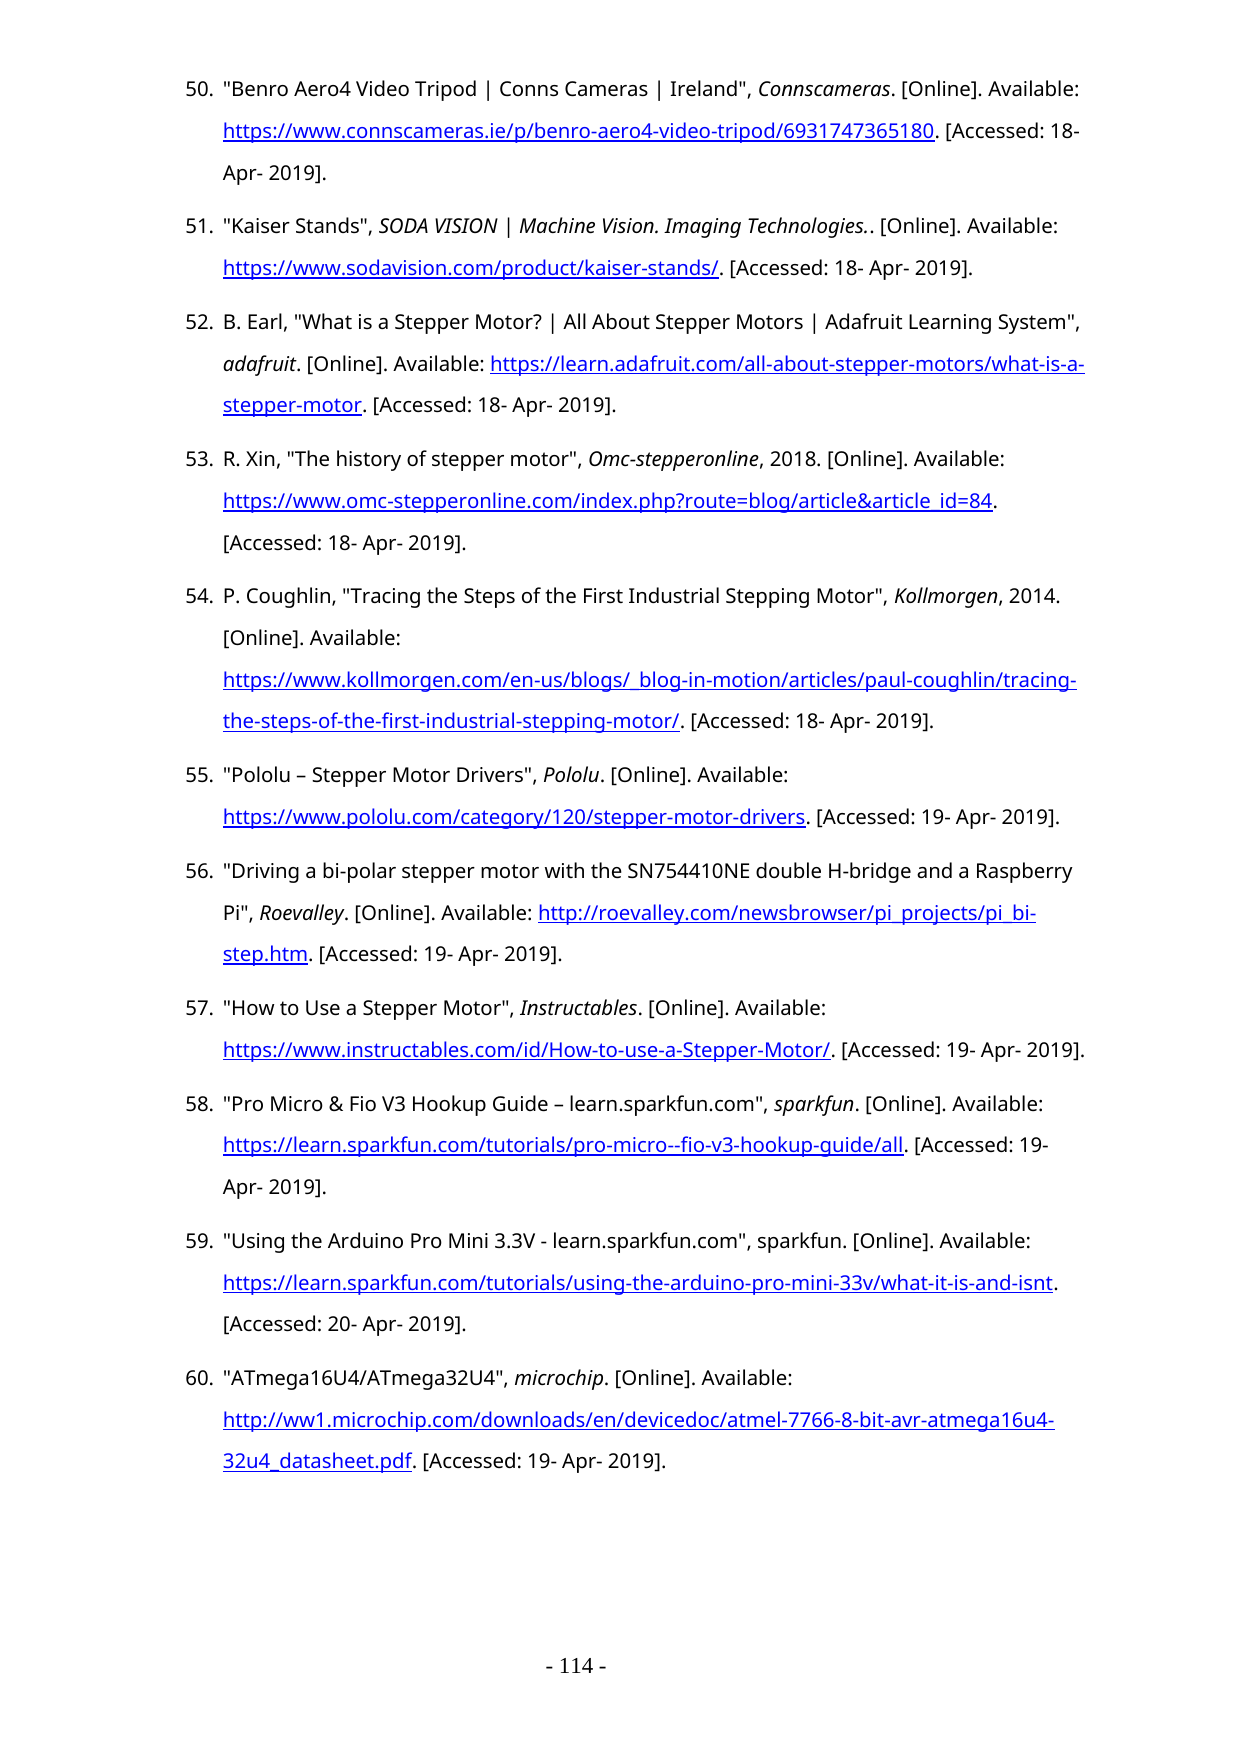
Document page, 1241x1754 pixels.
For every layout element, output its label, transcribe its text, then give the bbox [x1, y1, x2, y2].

list P. Coughlin, "Tracing the Steps of the First Industrial Stepping Motor", Kollmorgen, 2014. [Online]. Available: https://www.kollmorgen.com/en-us/blogs/_blog-in-motion/articles/paul-coughlin/tracing-the-steps-of-the-first-industrial-stepping-motor/. [Accessed: 18- Apr- 2019]. [185, 582, 1092, 734]
list "Using the Arduino Pro Mini 3.3V - learn.sparkfun.com", sparkfun. [Online]. Available: https://learn.sparkfun.com/tutorials/using-the-arduino-pro-mini-33v/what-it-is-and-isnt. [Accessed: 20- Apr- 2019]. [185, 1227, 1092, 1337]
list "Benro Aero4 Video Tripod | Conns Cameras | Ireland", Connscameras. [Online]. Available: https://www.connscameras.ie/p/benro-aero4-video-tripod/6931747365180. [Accessed: 18- Apr- 2019]. [185, 75, 1092, 186]
list "Driving a bi-polar stepper motor with the SN754410NE double H-bridge and a Raspberry Pi", Roevalley. [Online]. Available: http://roevalley.com/newsbrowser/pi_projects/pi_bi-step.htm. [Accessed: 19- Apr- 2019]. [185, 857, 1092, 967]
list B. Earl, "What is a Stepper Motor? | All About Stepper Motors | Adafruit Learning System", adafruit. [Online]. Available: https://learn.adafruit.com/all-about-stepper-motors/what-is-a-stepper-motor. [Accessed: 18- Apr- 2019]. [185, 308, 1092, 419]
list "How to Use a Stepper Motor", Instructables. [Online]. Available: https://www.instructables.com/id/How-to-use-a-Stepper-Motor/. [Accessed: 19- Apr- 2019]. [185, 994, 1092, 1063]
list "Kaiser Stands", SODA VISION | Machine Vision. Imaging Technologies.. [Online]. Available: https://www.sodavision.com/product/kaiser-stands/. [Accessed: 18- Apr- 2019]. [185, 212, 1092, 281]
list "ATmega16U4/ATmega32U4", microchip. [Online]. Available: http://ww1.microchip.com/downloads/en/devicedoc/atmel-7766-8-bit-avr-atmega16u4-32u4_datasheet.pdf. [Accessed: 19- Apr- 2019]. [185, 1364, 1092, 1474]
list R. Xin, "The history of stepper motor", Omc-stepperonline, 2018. [Online]. Available: https://www.omc-stepperonline.com/index.php?route=blog/article&article_id=84. [Accessed: 18- Apr- 2019]. [185, 445, 1092, 556]
list "Pololu – Stepper Motor Drivers", Pololu. [Online]. Available: https://www.pololu.com/category/120/stepper-motor-drivers. [Accessed: 19- Apr- 2019]. [185, 761, 1092, 830]
list "Pro Micro & Fio V3 Hookup Guide – learn.sparkfun.com", sparkfun. [Online]. Available: https://learn.sparkfun.com/tutorials/pro-micro--fio-v3-hookup-guide/all. [Accessed: 19- Apr- 2019]. [185, 1089, 1092, 1200]
